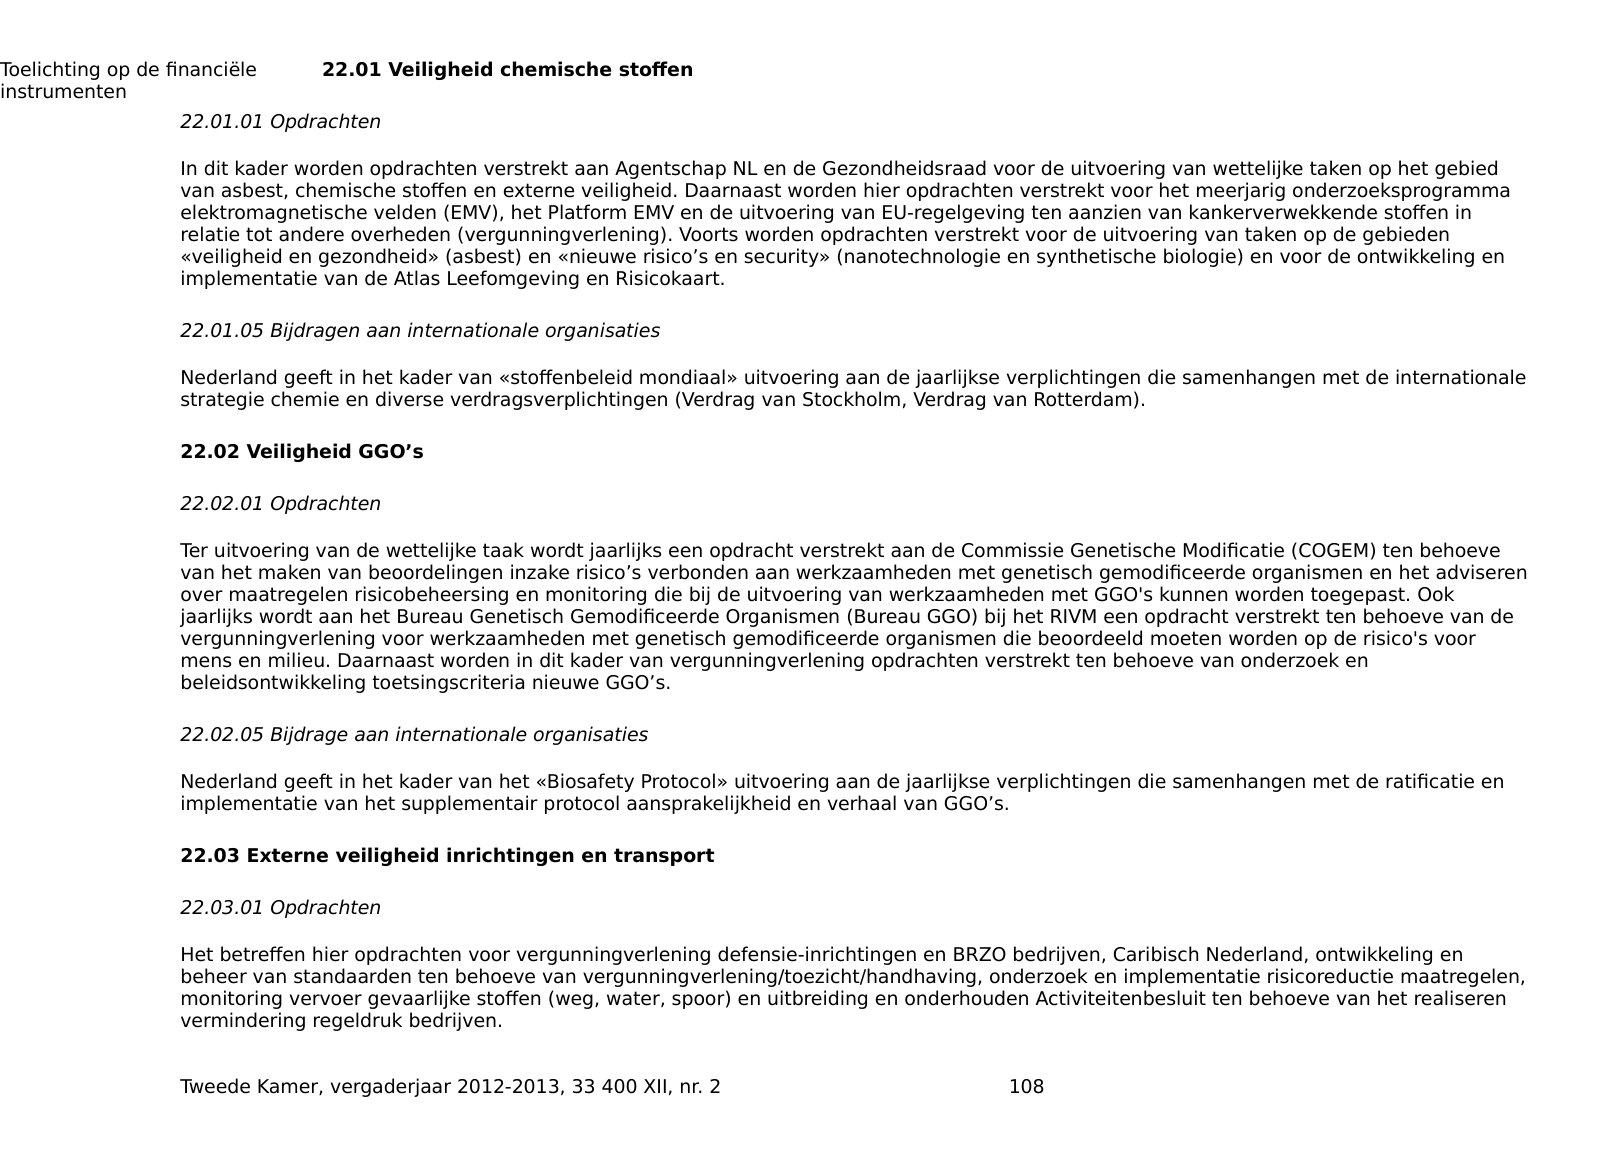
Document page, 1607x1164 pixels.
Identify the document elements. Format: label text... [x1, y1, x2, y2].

subtitle 22.02 Veiligheid GGO’s [180, 441, 1529, 463]
subtitle 22.01.01 Opdrachten [180, 111, 1529, 133]
subtitle 22.01 Veiligheid chemische stoffen [322, 59, 1529, 81]
subtitle 22.03 Externe veiligheid inrichtingen en transport [180, 844, 1529, 867]
subtitle 22.01.05 Bijdragen aan internationale organisaties [180, 320, 1529, 342]
text Toelichting op de financiële instrumenten [0, 59, 322, 103]
text Nederland geeft in het kader van «stoffenbeleid mondiaal» uitvoering aan de jaarlijkse verplichtingen die samenhangen met de internationale strategie chemie en diverse verdragsverplichtingen (Verdrag van Stockholm, Verdrag van Rotterdam). [180, 367, 1529, 411]
subtitle 22.02.05 Bijdrage aan internationale organisaties [180, 724, 1529, 746]
text In dit kader worden opdrachten verstrekt aan Agentschap NL en de Gezondheidsraad voor de uitvoering van wettelijke taken op het gebied van asbest, chemische stoffen en externe veiligheid. Daarnaast worden hier opdrachten verstrekt voor het meerjarig onderzoeksprogramma elektromagnetische velden (EMV), het Platform EMV en de uitvoering van EU-regelgeving ten aanzien van kankerverwekkende stoffen in relatie tot andere overheden (vergunningverlening). Voorts worden opdrachten verstrekt voor de uitvoering van taken op de gebieden «veiligheid en gezondheid» (asbest) en «nieuwe risico’s en security» (nanotechnologie en synthetische biologie) en voor de ontwikkeling en implementatie van de Atlas Leefomgeving en Risicokaart. [180, 158, 1529, 290]
text Nederland geeft in het kader van het «Biosafety Protocol» uitvoering aan de jaarlijkse verplichtingen die samenhangen met de ratificatie en implementatie van het supplementair protocol aansprakelijkheid en verhaal van GGO’s. [180, 771, 1529, 814]
subtitle 22.03.01 Opdrachten [180, 897, 1529, 918]
text Ter uitvoering van de wettelijke taak wordt jaarlijks een opdracht verstrekt aan de Commissie Genetische Modificatie (COGEM) ten behoeve van het maken van beoordelingen inzake risico’s verbonden aan werkzaamheden met genetisch gemodificeerde organismen en het adviseren over maatregelen risicobeheersing en monitoring die bij de uitvoering van werkzaamheden met GGO's kunnen worden toegepast. Ook jaarlijks wordt aan het Bureau Genetisch Gemodificeerde Organismen (Bureau GGO) bij het RIVM een opdracht verstrekt ten behoeve van de vergunningverlening voor werkzaamheden met genetisch gemodificeerde organismen die beoordeeld moeten worden op de risico's voor mens en milieu. Daarnaast worden in dit kader van vergunningverlening opdrachten verstrekt ten behoeve van onderzoek en beleidsontwikkeling toetsingscriteria nieuwe GGO’s. [180, 540, 1529, 694]
text Het betreffen hier opdrachten voor vergunningverlening defensie-inrichtingen en BRZO bedrijven, Caribisch Nederland, ontwikkeling en beheer van standaarden ten behoeve van vergunningverlening/toezicht/handhaving, onderzoek en implementatie risicoreductie maatregelen, monitoring vervoer gevaarlijke stoffen (weg, water, spoor) en uitbreiding en onderhouden Activiteitenbesluit ten behoeve van het realiseren vermindering regeldruk bedrijven. [180, 943, 1529, 1031]
subtitle 22.02.01 Opdrachten [180, 493, 1529, 515]
